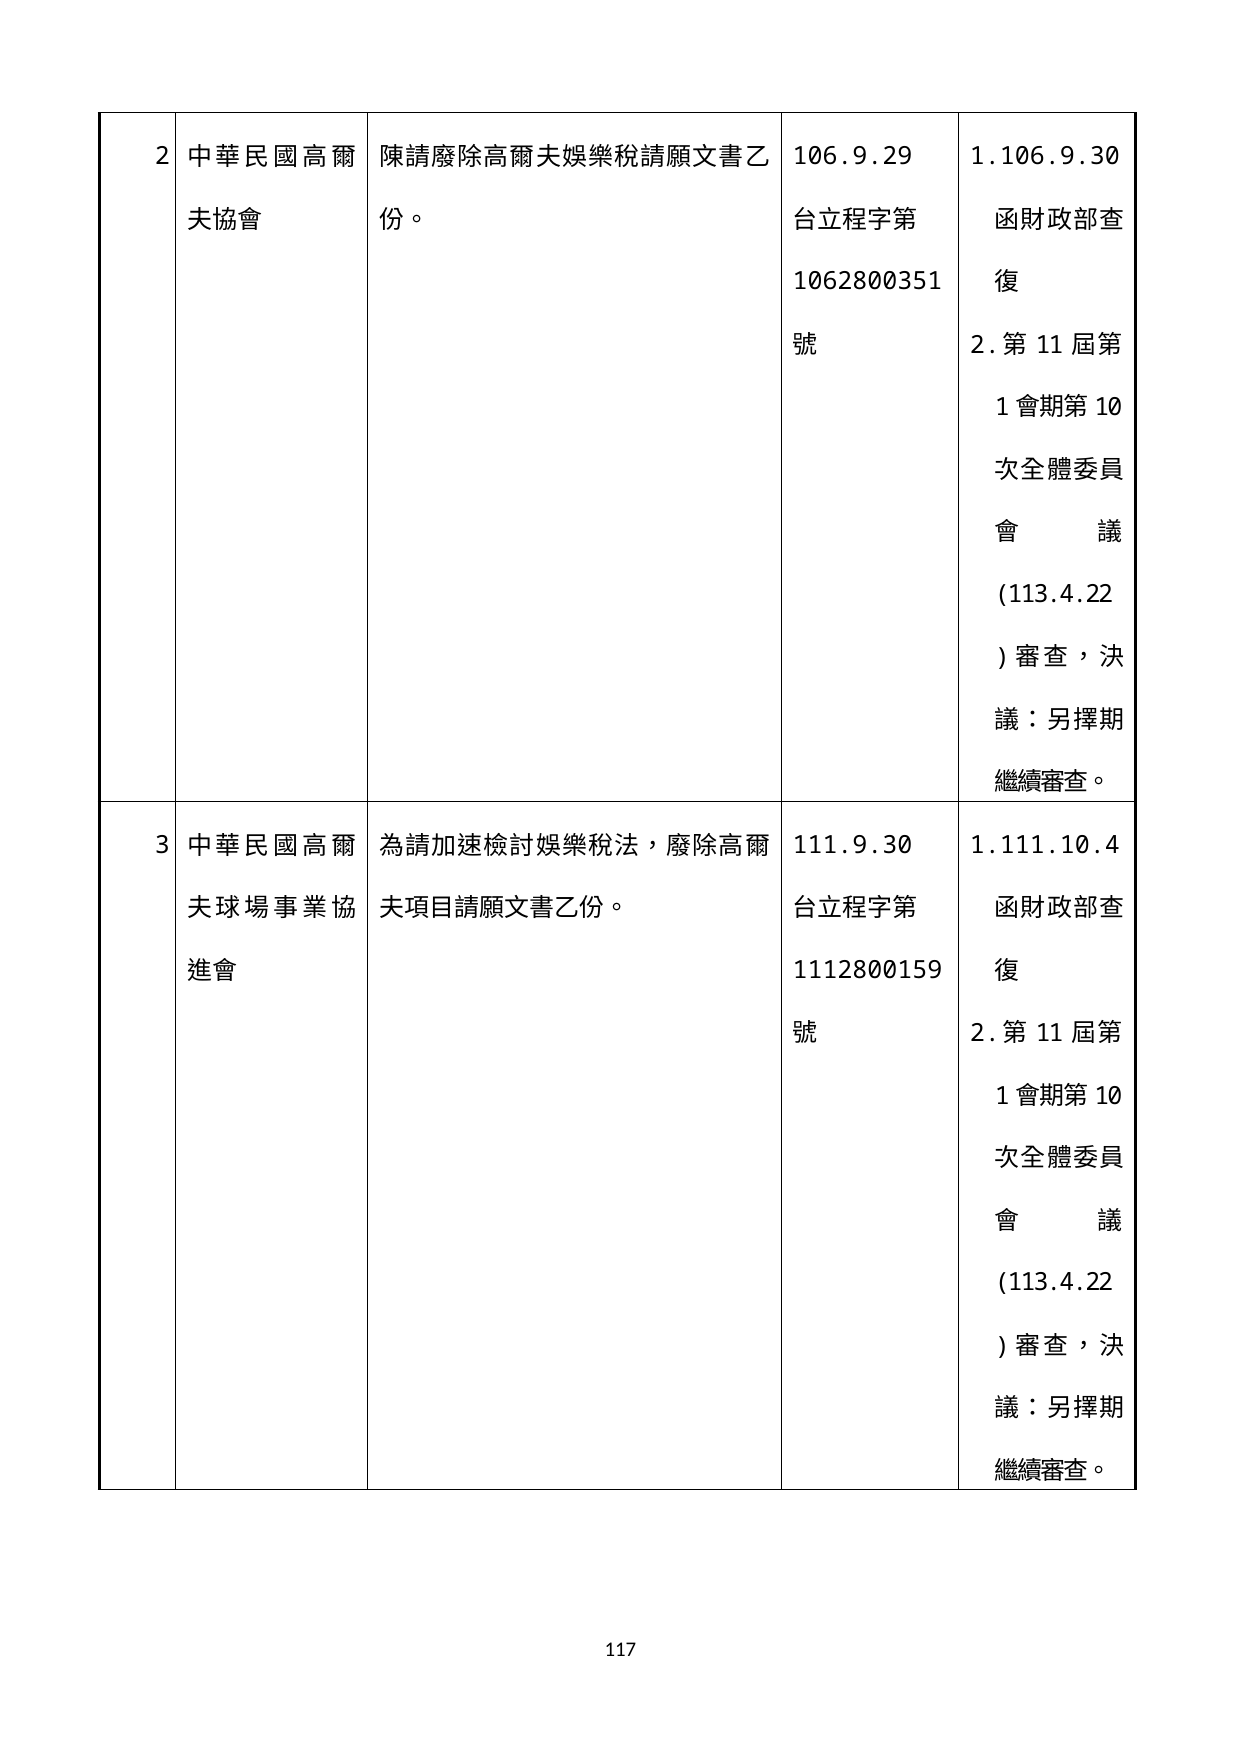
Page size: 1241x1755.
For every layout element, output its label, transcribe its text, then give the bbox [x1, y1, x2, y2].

table_cell 中華民國高爾夫協會 [176, 113, 367, 801]
table_cell 111.9.30 台立程字第 1112800159號 [782, 802, 958, 1489]
table_cell 陳請廢除高爾夫娛樂稅請願文書乙份。 [368, 113, 781, 801]
table_cell 為請加速檢討娛樂稅法，廢除高爾夫項目請願文書乙份。 [368, 802, 781, 1489]
table_cell 1.111.10.4函財政部查復 2.第11屆第1會期第10次全體委員會議(113.4.22)審查，決議：另擇期繼續審查。 [959, 802, 1134, 1489]
table_cell [101, 802, 175, 1489]
table_cell 1.106.9.30函財政部查復 2.第11屆第1會期第10次全體委員會議(113.4.22)審查，決議：另擇期繼續審查。 [959, 113, 1134, 801]
table_cell 106.9.29 台立程字第 1062800351號 [782, 113, 958, 801]
table_cell 中華民國高爾夫球場事業協進會 [176, 802, 367, 1489]
table_cell [101, 113, 175, 801]
